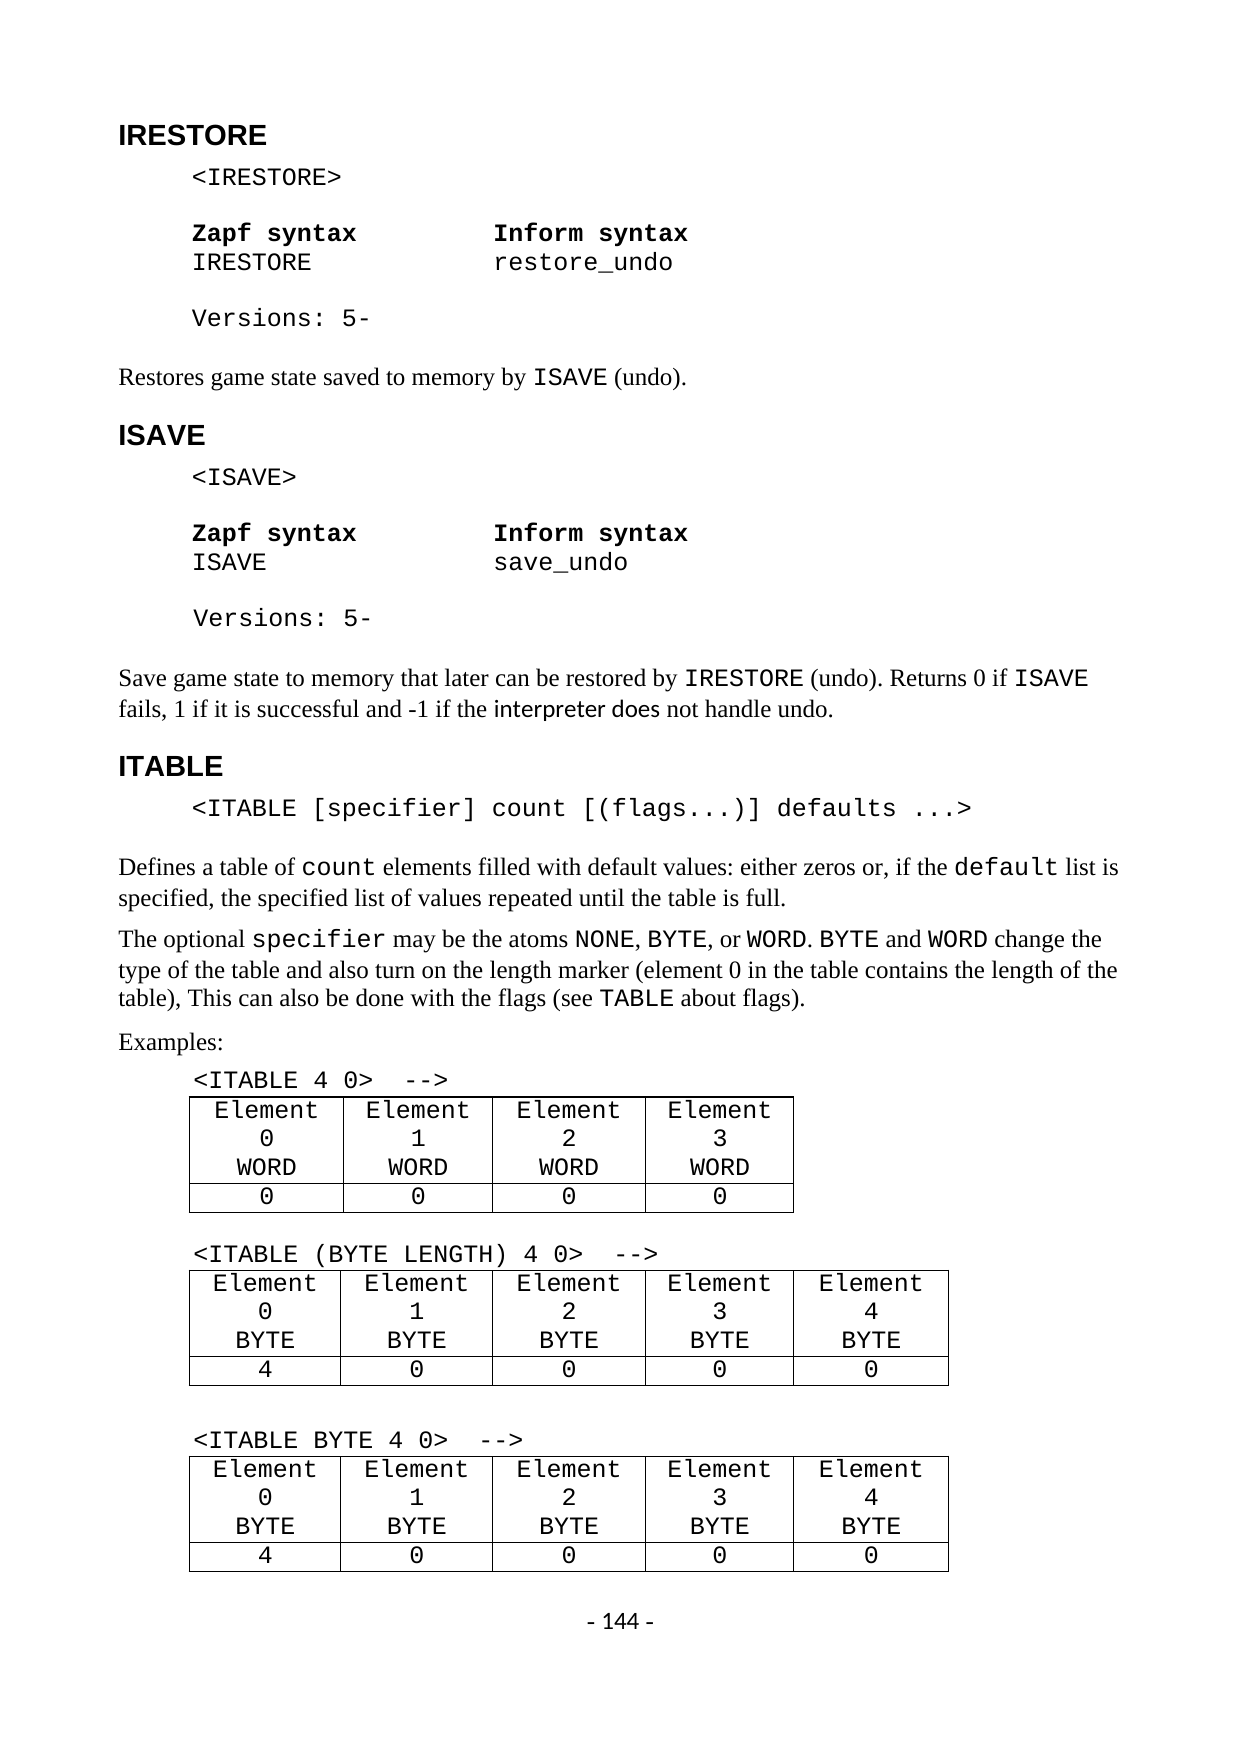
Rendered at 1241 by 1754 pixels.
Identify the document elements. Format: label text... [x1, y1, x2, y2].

table_header Element 0 BYTE [190, 1271, 340, 1356]
text Defines a table of count elements filled with default values: either zeros or, if the default list is specified, the specified list of values repeated until the table is full. [118, 852, 1122, 911]
table_header Element 3 BYTE [646, 1457, 793, 1542]
table_cell 0 [794, 1357, 948, 1385]
table_cell 0 [341, 1543, 492, 1571]
text The optional specifier may be the atoms NONE, BYTE, or WORD. BYTE and WORD change the type of the table and also turn on the length marker (element 0 in the table contains the length of the table), This can also be done with the flags (see TABLE about flags). [118, 924, 1122, 1014]
table_header Element 0 BYTE [190, 1457, 340, 1542]
text IRESTORE restore_undo [192, 249, 1122, 277]
text <IRESTORE> [192, 164, 1122, 192]
text Save game state to memory that later can be restored by IRESTORE (undo). Returns 0 if ISAVE fails, 1 if it is successful and -1 if the interpreter does not handle undo. [118, 663, 1122, 724]
table_cell 0 [646, 1357, 793, 1385]
table_header Element 3 BYTE [646, 1271, 793, 1356]
table_cell 0 [646, 1543, 793, 1571]
table_cell 0 [341, 1357, 492, 1385]
table_cell 0 [493, 1543, 645, 1571]
table_header Element 1 BYTE [341, 1271, 492, 1356]
subtitle ISAVE [43, 418, 1122, 452]
text <ITABLE BYTE 4 0> --> [118, 1427, 1122, 1456]
table_header Element 4 BYTE [794, 1271, 948, 1356]
table_cell 0 [344, 1184, 492, 1212]
subtitle ITABLE [43, 749, 1122, 783]
table_cell 0 [646, 1184, 793, 1212]
text Versions: 5- [192, 306, 1122, 334]
text Examples: [118, 1027, 1122, 1056]
table_cell 0 [493, 1184, 645, 1212]
text Versions: 5- [118, 606, 1122, 634]
table_header Element 2 WORD [493, 1098, 645, 1182]
table_header Element 2 BYTE [493, 1271, 645, 1356]
text <ITABLE 4 0> --> [118, 1068, 1122, 1096]
table_header Element 0 WORD [190, 1098, 343, 1182]
text Restores game state saved to memory by ISAVE (undo). [118, 362, 1122, 393]
subtitle IRESTORE [43, 118, 1122, 152]
table_header Element 3 WORD [646, 1098, 793, 1182]
text <ISAVE> [192, 464, 1122, 493]
table_cell 0 [493, 1357, 645, 1385]
table_header Element 1 BYTE [341, 1457, 492, 1542]
table_header Element 2 BYTE [493, 1457, 645, 1542]
table_cell 4 [190, 1543, 340, 1571]
text Zapf syntax Inform syntax [192, 521, 1122, 549]
table_cell 4 [190, 1357, 340, 1385]
table_cell 0 [794, 1543, 948, 1571]
text <ITABLE [specifier] count [(flags...)] defaults ...> [192, 795, 1122, 823]
text <ITABLE (BYTE LENGTH) 4 0> --> [118, 1241, 1122, 1269]
text Zapf syntax Inform syntax [192, 221, 1122, 249]
text ISAVE save_undo [192, 549, 1122, 578]
table_cell 0 [190, 1184, 343, 1212]
table_header Element 4 BYTE [794, 1457, 948, 1542]
table_header Element 1 WORD [344, 1098, 492, 1182]
